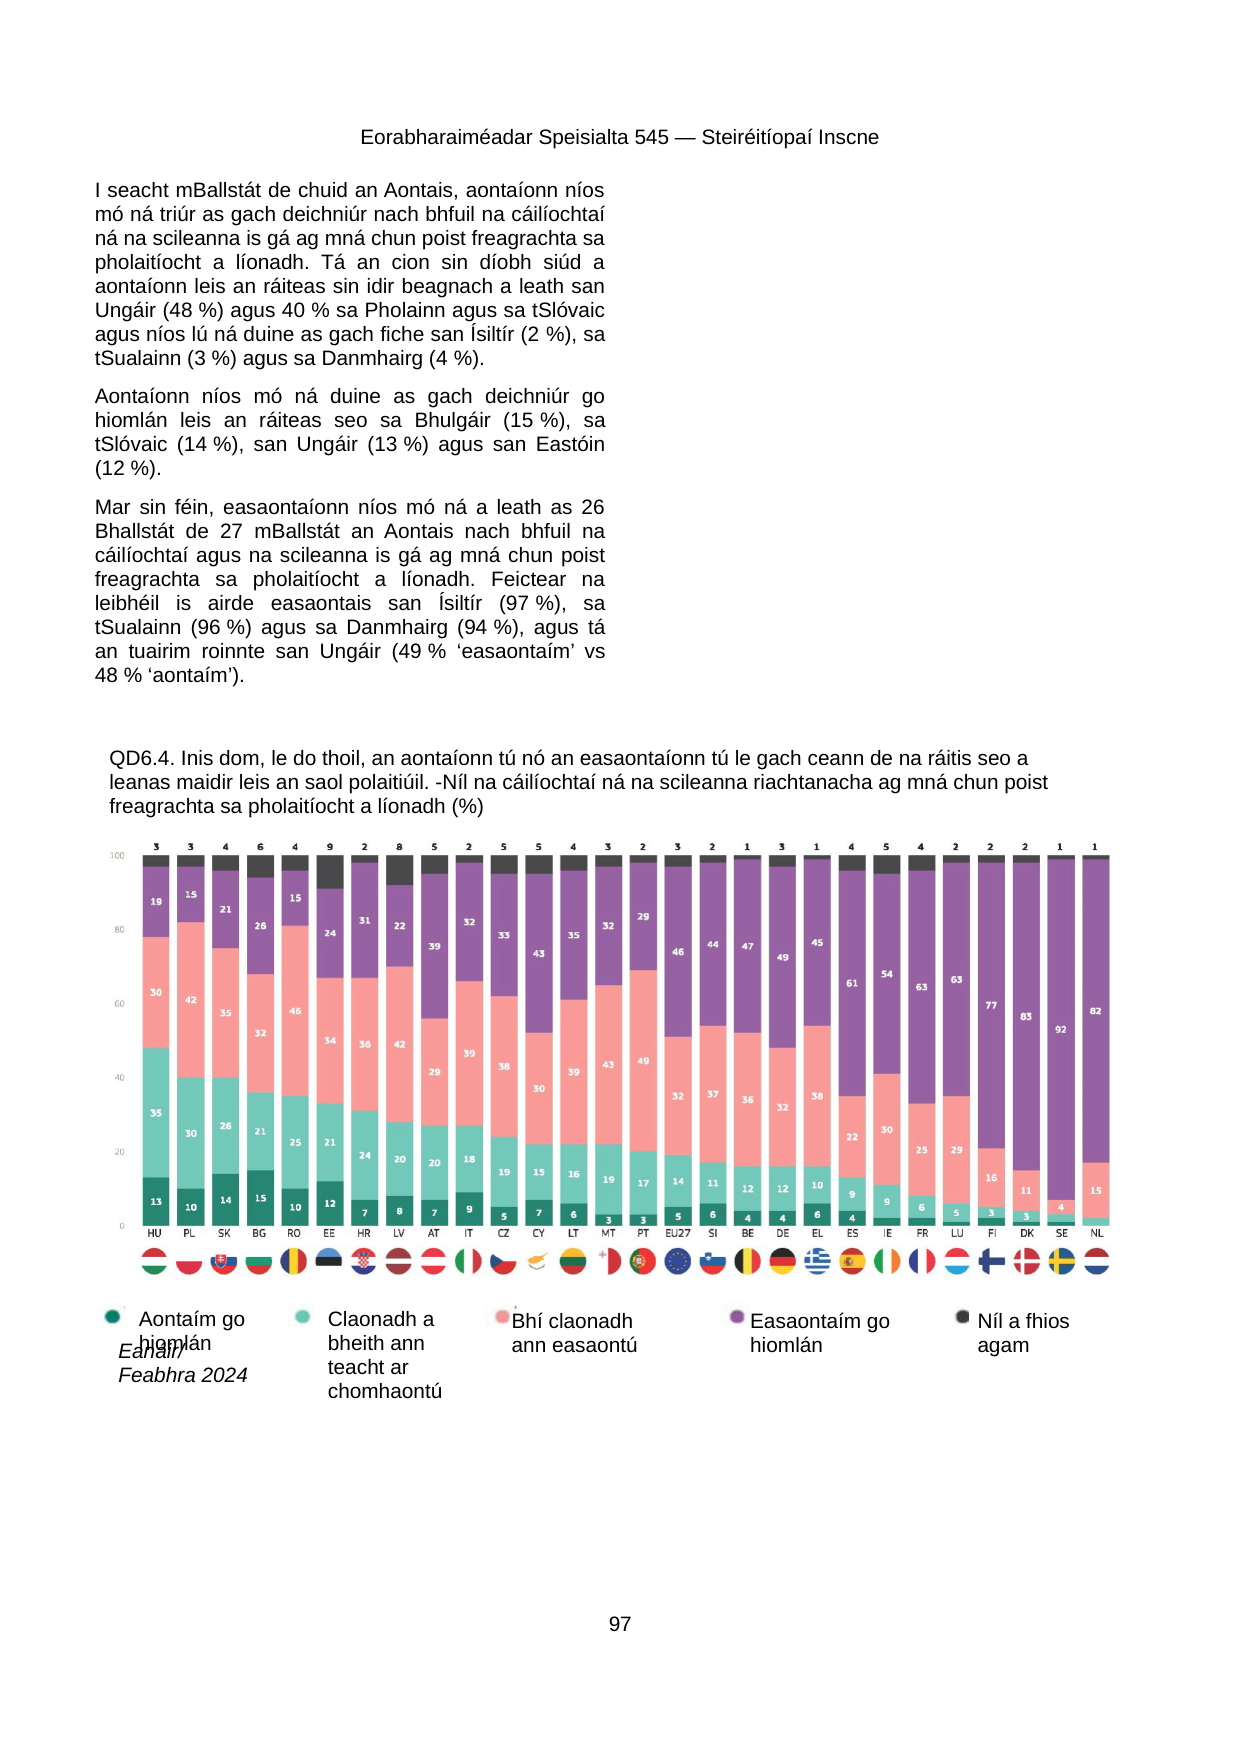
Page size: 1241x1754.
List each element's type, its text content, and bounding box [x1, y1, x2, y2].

picture [578, 1318, 584, 1327]
picture [624, 1318, 629, 1327]
text Aontaíonn níos mó ná duine as gach deichniúr go hiomlán leis an ráiteas seo sa Bhulgáir (15 %), sa tSlóvaic (14 %), san Ungáir (13 %) agus san Eastóin (12 %). [94, 384, 605, 480]
text I seacht mBallstát de chuid an Aontais, aontaíonn níos mó ná triúr as gach deichniúr nach bhfuil na cáilíochtaí ná na scileanna is gá ag mná chun poist freagrachta sa pholaitíocht a líonadh. Tá an cion sin díobh siúd a aontaíonn leis an ráiteas sin idir beagnach a leath san Ungáir (48 %) agus 40 % sa Pholainn agus sa tSlóvaic agus níos lú ná duine as gach fiche san Ísiltír (2 %), sa tSualainn (3 %) agus sa Danmhairg (4 %). [94, 178, 605, 370]
text Mar sin féin, easaontaíonn níos mó ná a leath as 26 Bhallstát de 27 mBallstát an Aontais nach bhfuil na cáilíochtaí agus na scileanna is gá ag mná chun poist freagrachta sa pholaitíocht a líonadh. Feictear na leibhéil is airde easaontais san Ísiltír (97 %), sa tSualainn (96 %) agus sa Danmhairg (94 %), agus tá an tuairim roinnte san Ungáir (49 % ‘easaontaím’ vs 48 % ‘aontaím’). [94, 495, 605, 686]
picture [528, 1318, 533, 1327]
picture [800, 1318, 806, 1327]
picture [812, 1318, 817, 1327]
picture [589, 1318, 594, 1327]
picture [846, 1318, 851, 1327]
picture [881, 1318, 887, 1327]
picture [94, 1300, 969, 1327]
picture [100, 839, 1115, 1278]
